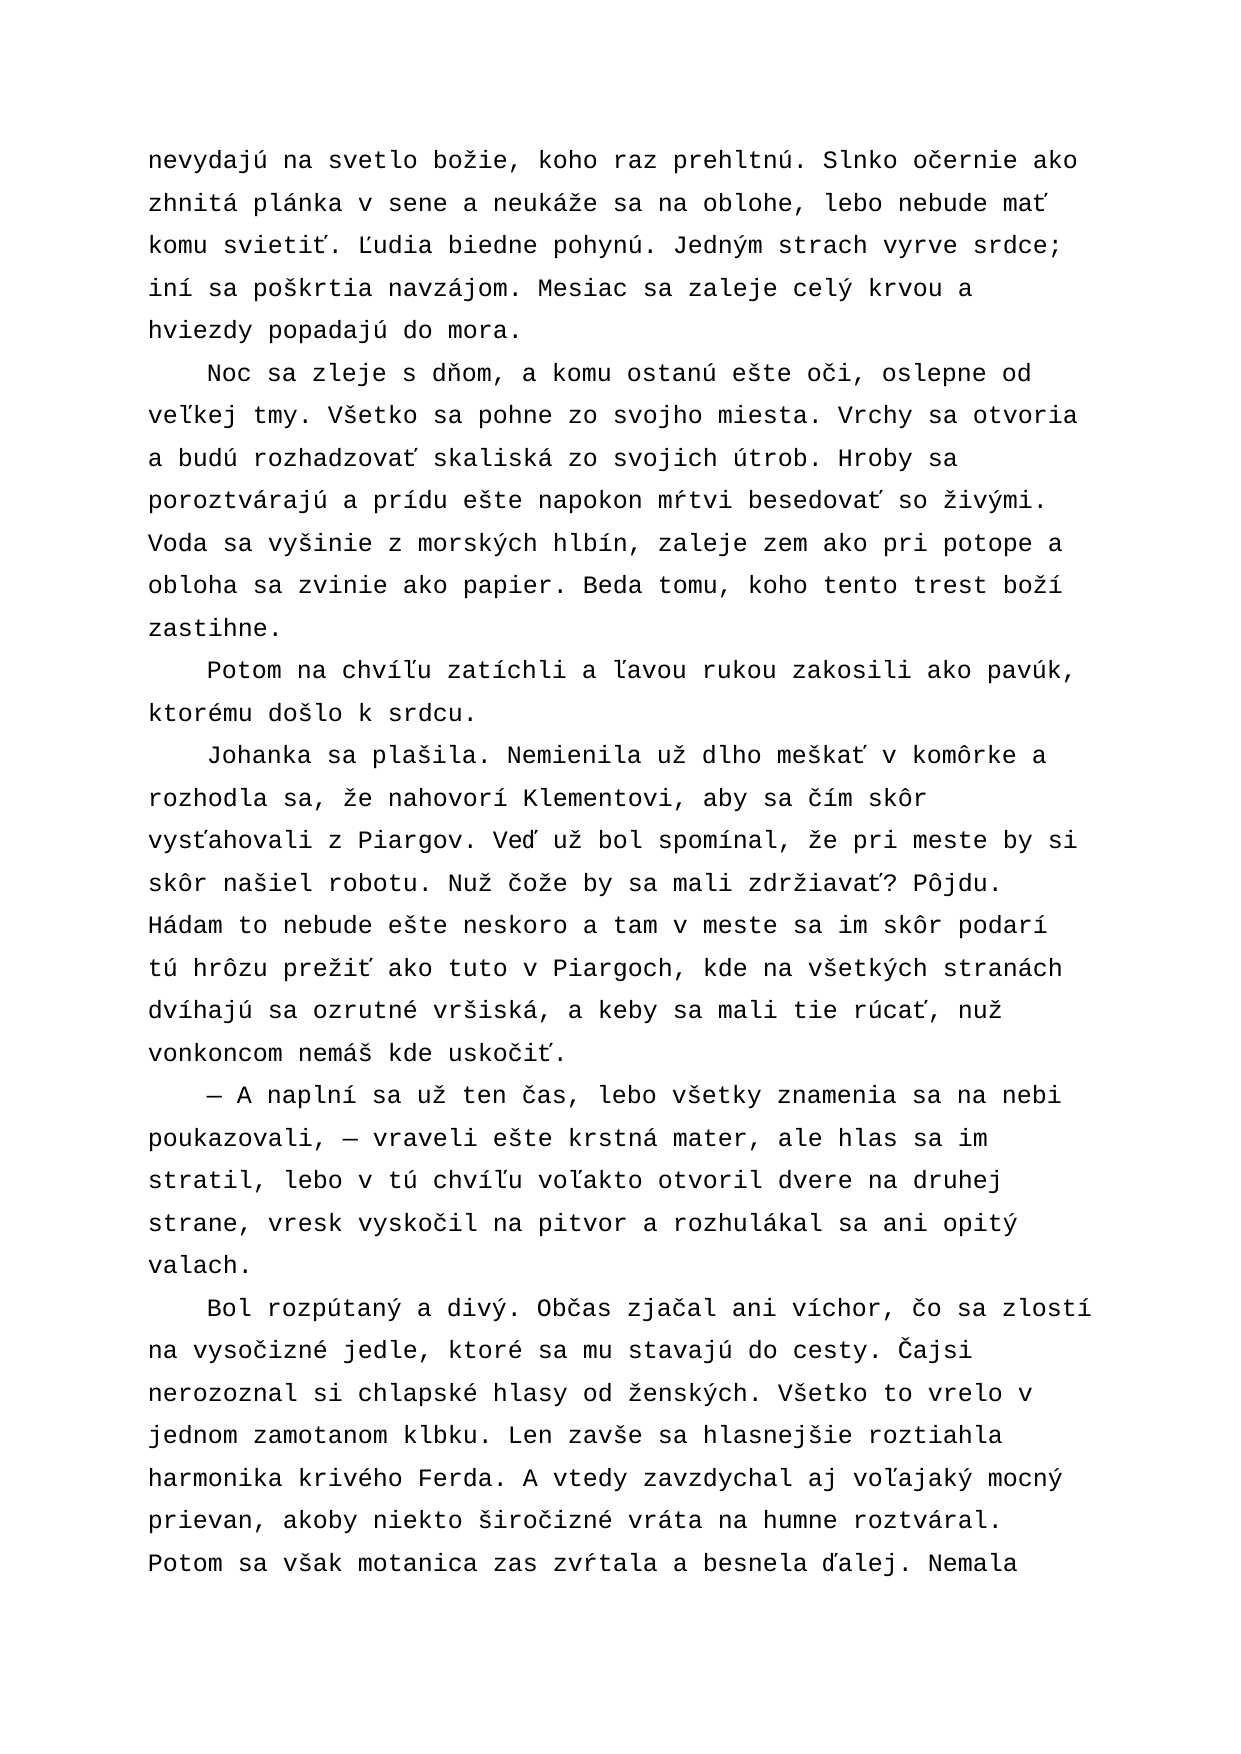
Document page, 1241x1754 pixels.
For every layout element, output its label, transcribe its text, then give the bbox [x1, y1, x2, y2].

text Noc sa zleje s dňom, a komu ostanú ešte oči, oslepne od veľkej tmy. Všetko sa pohne zo svojho miesta. Vrchy sa otvoria a budú rozhadzovať skaliská zo svojich útrob. Hroby sa poroztvárajú a prídu ešte napokon mŕtvi besedovať so živými. Voda sa vyšinie z morských hlbín, zaleje zem ako pri potope a obloha sa zvinie ako papier. Beda tomu, koho tento trest boží zastihne. [148, 360, 1092, 643]
text Potom na chvíľu zatíchli a ľavou rukou zakosili ako pavúk, ktorému došlo k srdcu. [148, 658, 1092, 728]
text nevydajú na svetlo božie, koho raz prehltnú. Slnko očernie ako zhnitá plánka v sene a neukáže sa na oblohe, lebo nebude mať komu svietiť. Ľudia biedne pohynú. Jedným strach vyrve srdce; iní sa poškrtia navzájom. Mesiac sa zaleje celý krvou a hviezdy popadajú do mora. [148, 148, 1092, 346]
text Bol rozpútaný a divý. Občas zjačal ani víchor, čo sa zlostí na vysočizné jedle, ktoré sa mu stavajú do cesty. Čajsi nerozoznal si chlapské hlasy od ženských. Všetko to vrelo v jednom zamotanom klbku. Len zavše sa hlasnejšie roztiahla harmonika krivého Ferda. A vtedy zavzdychal aj voľajaký mocný prievan, akoby niekto širočizné vráta na humne roztváral. Potom sa však motanica zas zvŕtala a besnela ďalej. Nemala [148, 1295, 1092, 1578]
text — A naplní sa už ten čas, lebo všetky znamenia sa na nebi poukazovali, — vraveli ešte krstná mater, ale hlas sa im stratil, lebo v tú chvíľu voľakto otvoril dvere na druhej strane, vresk vyskočil na pitvor a rozhulákal sa ani opitý valach. [148, 1083, 1092, 1281]
text Johanka sa plašila. Nemienila už dlho meškať v komôrke a rozhodla sa, že nahovorí Klementovi, aby sa čím skôr vysťahovali z Piargov. Veď už bol spomínal, že pri meste by si skôr našiel robotu. Nuž čože by sa mali zdržiavať? Pôjdu. Hádam to nebude ešte neskoro a tam v meste sa im skôr podarí tú hrôzu prežiť ako tuto v Piargoch, kde na všetkých stranách dvíhajú sa ozrutné vršiská, a keby sa mali tie rúcať, nuž vonkoncom nemáš kde uskočiť. [148, 743, 1092, 1068]
